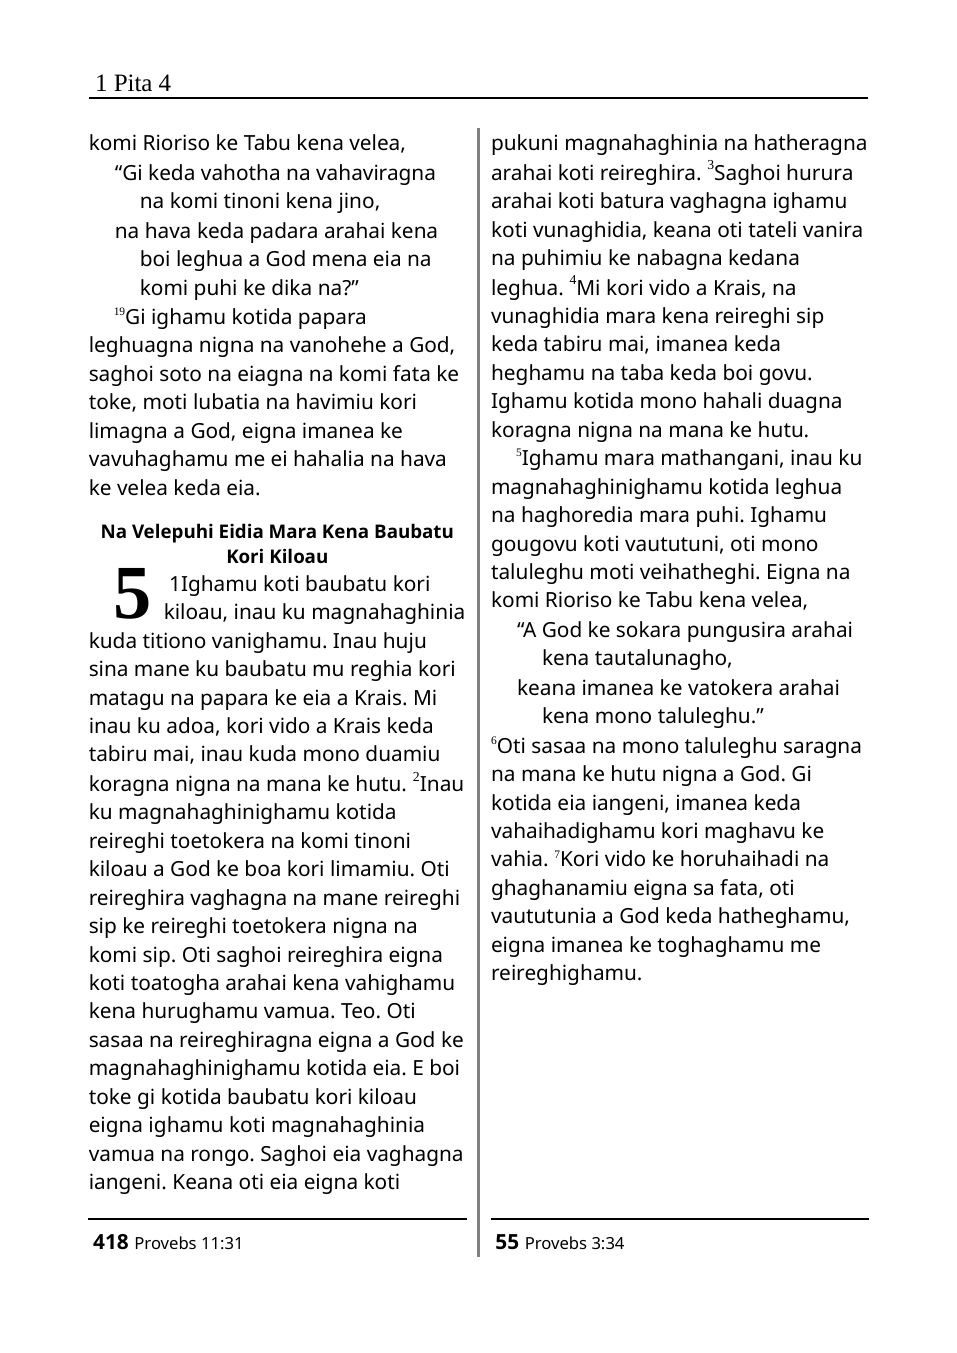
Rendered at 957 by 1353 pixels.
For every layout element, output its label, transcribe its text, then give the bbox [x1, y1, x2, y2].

text 5Ighamu mara mathangani, inau ku magnahaghinighamu kotida leghua na haghoredia mara puhi. Ighamu gougovu koti vaututuni, oti mono taluleghu moti veihatheghi. Eigna na komi Rioriso ke Tabu kena velea, [491, 443, 868, 614]
text 6Oti sasaa na mono taluleghu saragna na mana ke hutu nigna a God. Gi kotida eia iangeni, imanea keda vahaihadighamu kori maghavu ke vahia. 7Kori vido ke horuhaihadi na ghaghanamiu eigna sa fata, oti vaututunia a God keda hatheghamu, eigna imanea ke toghaghamu me reireghighamu. [491, 731, 868, 987]
text pukuni magnahaghinia na hatheragna arahai koti reireghira. 3Saghoi hurura arahai koti batura vaghagna ighamu koti vunaghidia, keana oti tateli vanira na puhimiu ke nabagna kedana leghua. 4Mi kori vido a Krais, na vunaghidia mara kena reireghi sip keda tabiru mai, imanea keda heghamu na taba keda boi govu. Ighamu kotida mono hahali duagna koragna nigna na mana ke hutu. [491, 128, 868, 443]
text 19Gi ighamu kotida papara leghuagna nigna na vanohehe a God, saghoi soto na eiagna na komi fata ke toke, moti lubatia na havimiu kori limagna a God, eigna imanea ke vavuhaghamu me ei hahalia na hava ke velea keda eia. [88, 302, 466, 501]
text keana imanea ke vatokera arahai kena mono taluleghu.” [517, 672, 867, 730]
text komi Rioriso ke Tabu kena velea, [88, 128, 466, 157]
text 55 Provebs 3:34 [491, 1227, 868, 1256]
text 418 Provebs 11:31 [88, 1227, 466, 1256]
text 5 1Ighamu koti baubatu kori kiloau, inau ku magnahaghinia kuda titiono vanighamu. Inau huju sina mane ku baubatu mu reghia kori matagu na papara ke eia a Krais. Mi inau ku adoa, kori vido a Krais keda tabiru mai, inau kuda mono duamiu koragna nigna na mana ke hutu. 2Inau ku magnahaghinighamu kotida reireghi toetokera na komi tinoni kiloau a God ke boa kori limamiu. Oti reireghira vaghagna na mane reireghi sip ke reireghi toetokera nigna na komi sip. Oti saghoi reireghira eigna koti toatogha arahai kena vahighamu kena hurughamu vamua. Teo. Oti sasaa na reireghiragna eigna a God ke magnahaghinighamu kotida eia. E boi toke gi kotida baubatu kori kiloau eigna ighamu koti magnahaghinia vamua na rongo. Saghoi eia vaghagna iangeni. Keana oti eia eigna koti [88, 569, 466, 1196]
text “A God ke sokara pungusira arahai kena tautalunagho, [517, 615, 867, 672]
text na hava keda padara arahai kena boi leghua a God mena eia na komi puhi ke dika na?” [115, 215, 465, 301]
text Na Velepuhi Eidia Mara Kena Baubatu Kori Kiloau [88, 518, 466, 569]
text “Gi keda vahotha na vahaviragna na komi tinoni kena jino, [115, 158, 465, 215]
